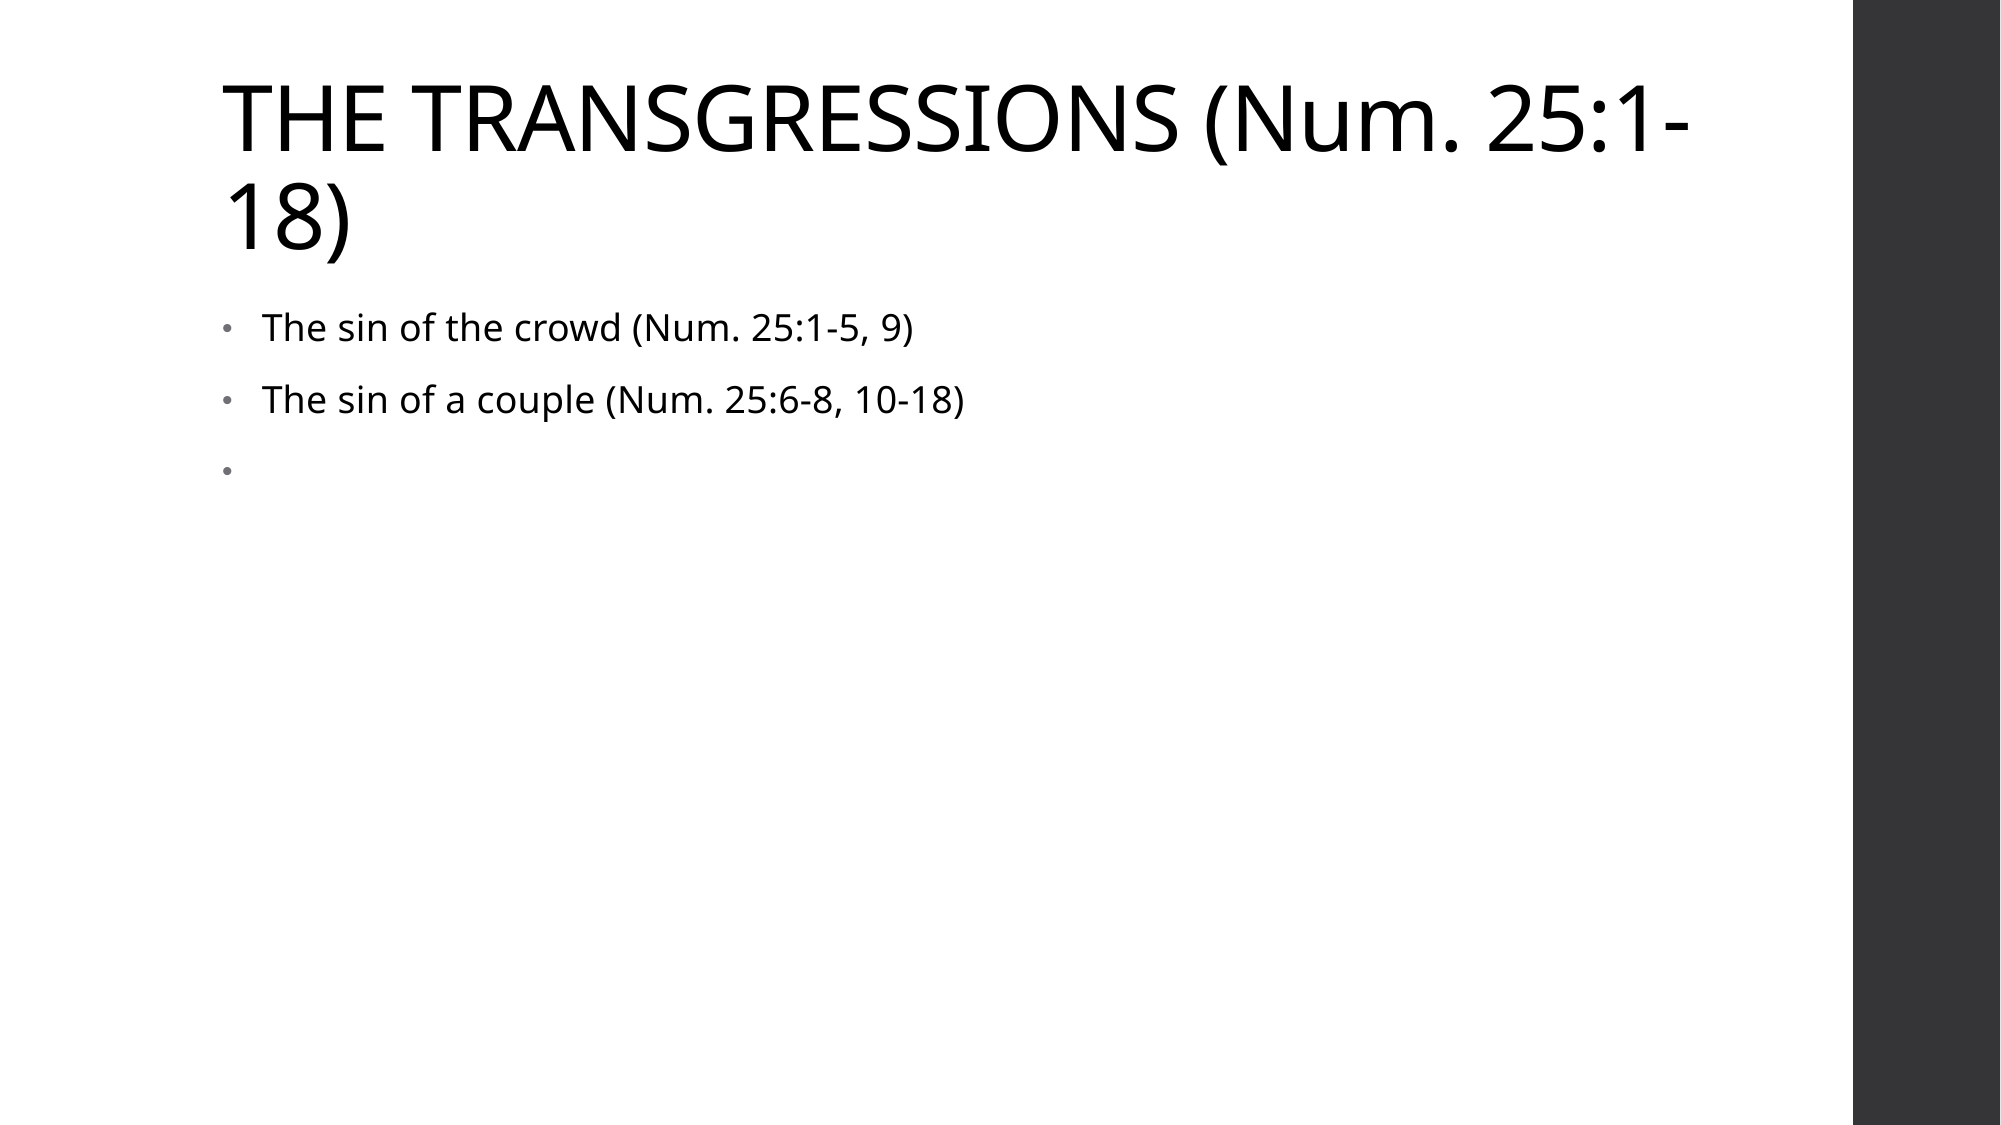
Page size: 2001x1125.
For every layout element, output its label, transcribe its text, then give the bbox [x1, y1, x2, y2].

list The sin of the crowd (Num. 25:1-5, 9) The sin of a couple (Num. 25:6-8, 10-18) [206, 299, 1617, 1014]
title THE TRANSGRESSIONS (Num. 25:1-18) [206, 60, 1797, 278]
